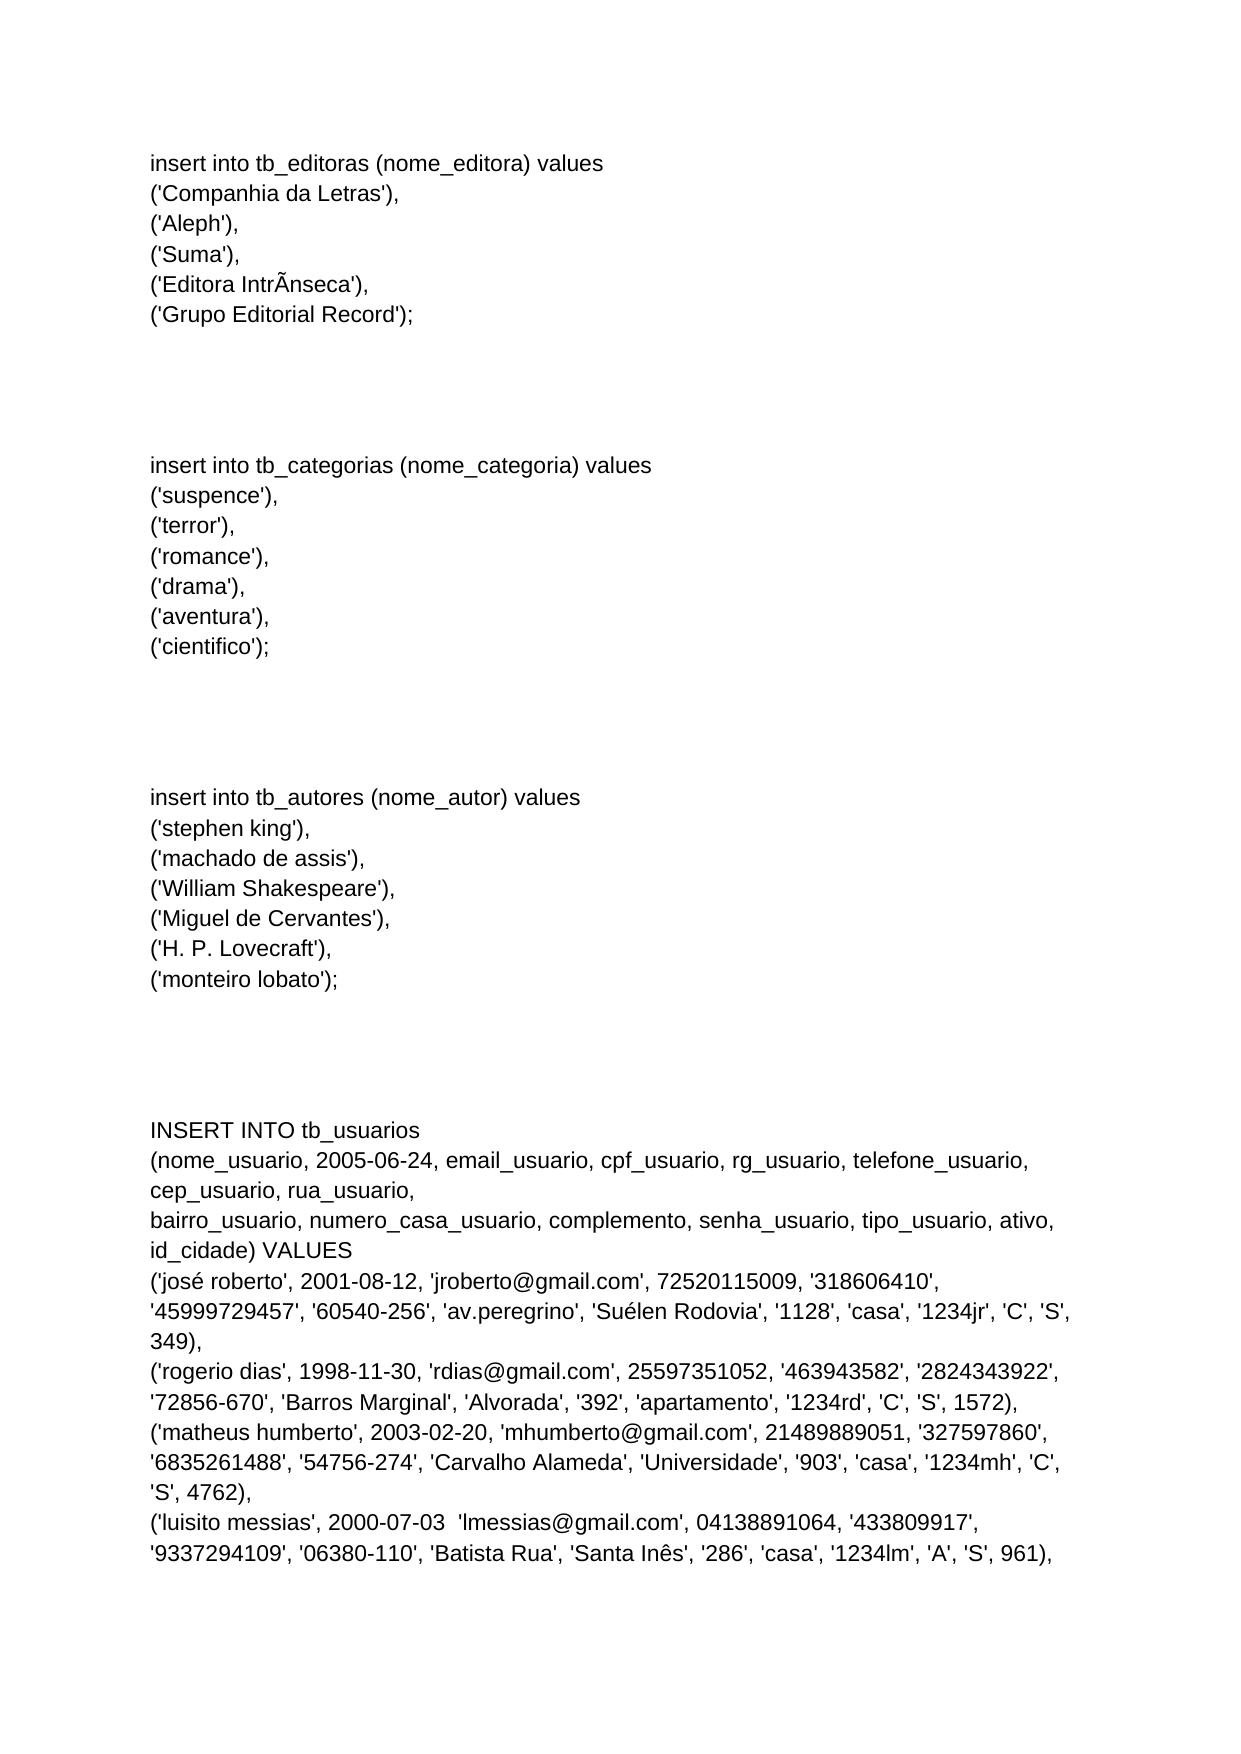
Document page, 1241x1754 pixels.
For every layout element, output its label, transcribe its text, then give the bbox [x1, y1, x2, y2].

text ('terror'), [150, 512, 1090, 539]
text ('rogerio dias', 1998-11-30, 'rdias@gmail.com', 25597351052, '463943582', '2824343922', '72856-670', 'Barros Marginal', 'Alvorada', '392', 'apartamento', '1234rd', 'C', 'S', 1572), [150, 1358, 1090, 1415]
text ('machado de assis'), [150, 845, 1090, 871]
text ('Editora IntrÃ­nseca'), [150, 271, 1090, 297]
text ('stephen king'), [150, 814, 1090, 841]
text ('matheus humberto', 2003-02-20, 'mhumberto@gmail.com', 21489889051, '327597860', '6835261488', '54756-274', 'Carvalho Alameda', 'Universidade', '903', 'casa', '1234mh', 'C', 'S', 4762), [150, 1419, 1090, 1506]
text insert into tb_editoras (nome_editora) values [150, 150, 1090, 176]
text ('luisito messias', 2000-07-03 'lmessias@gmail.com', 04138891064, '433809917', '9337294109', '06380-110', 'Batista Rua', 'Santa Inês', '286', 'casa', '1234lm', 'A', 'S', 961), [150, 1509, 1090, 1566]
text ('suspence'), [150, 482, 1090, 509]
text INSERT INTO tb_usuarios [150, 1117, 1090, 1143]
text ('Miguel de Cervantes'), [150, 905, 1090, 932]
text insert into tb_categorias (nome_categoria) values [150, 452, 1090, 478]
text ('Grupo Editorial Record'); [150, 301, 1090, 327]
text ('drama'), [150, 573, 1090, 599]
text (nome_usuario, 2005-06-24, email_usuario, cpf_usuario, rg_usuario, telefone_usuario, cep_usuario, rua_usuario, [150, 1147, 1090, 1203]
text ('Companhia da Letras'), [150, 180, 1090, 207]
text ('Aleph'), [150, 210, 1090, 237]
text insert into tb_autores (nome_autor) values [150, 784, 1090, 811]
text ('William Shakespeare'), [150, 875, 1090, 901]
text ('aventura'), [150, 603, 1090, 629]
text ('H. P. Lovecraft'), [150, 935, 1090, 962]
text ('josé roberto', 2001-08-12, 'jroberto@gmail.com', 72520115009, '318606410', '45999729457', '60540-256', 'av.peregrino', 'Suélen Rodovia', '1128', 'casa', '1234jr', 'C', 'S', 349), [150, 1268, 1090, 1354]
text bairro_usuario, numero_casa_usuario, complemento, senha_usuario, tipo_usuario, ativo, id_cidade) VALUES [150, 1207, 1090, 1264]
text ('Suma'), [150, 241, 1090, 267]
text ('monteiro lobato'); [150, 966, 1090, 992]
text ('romance'), [150, 543, 1090, 569]
text ('cientifico'); [150, 633, 1090, 660]
